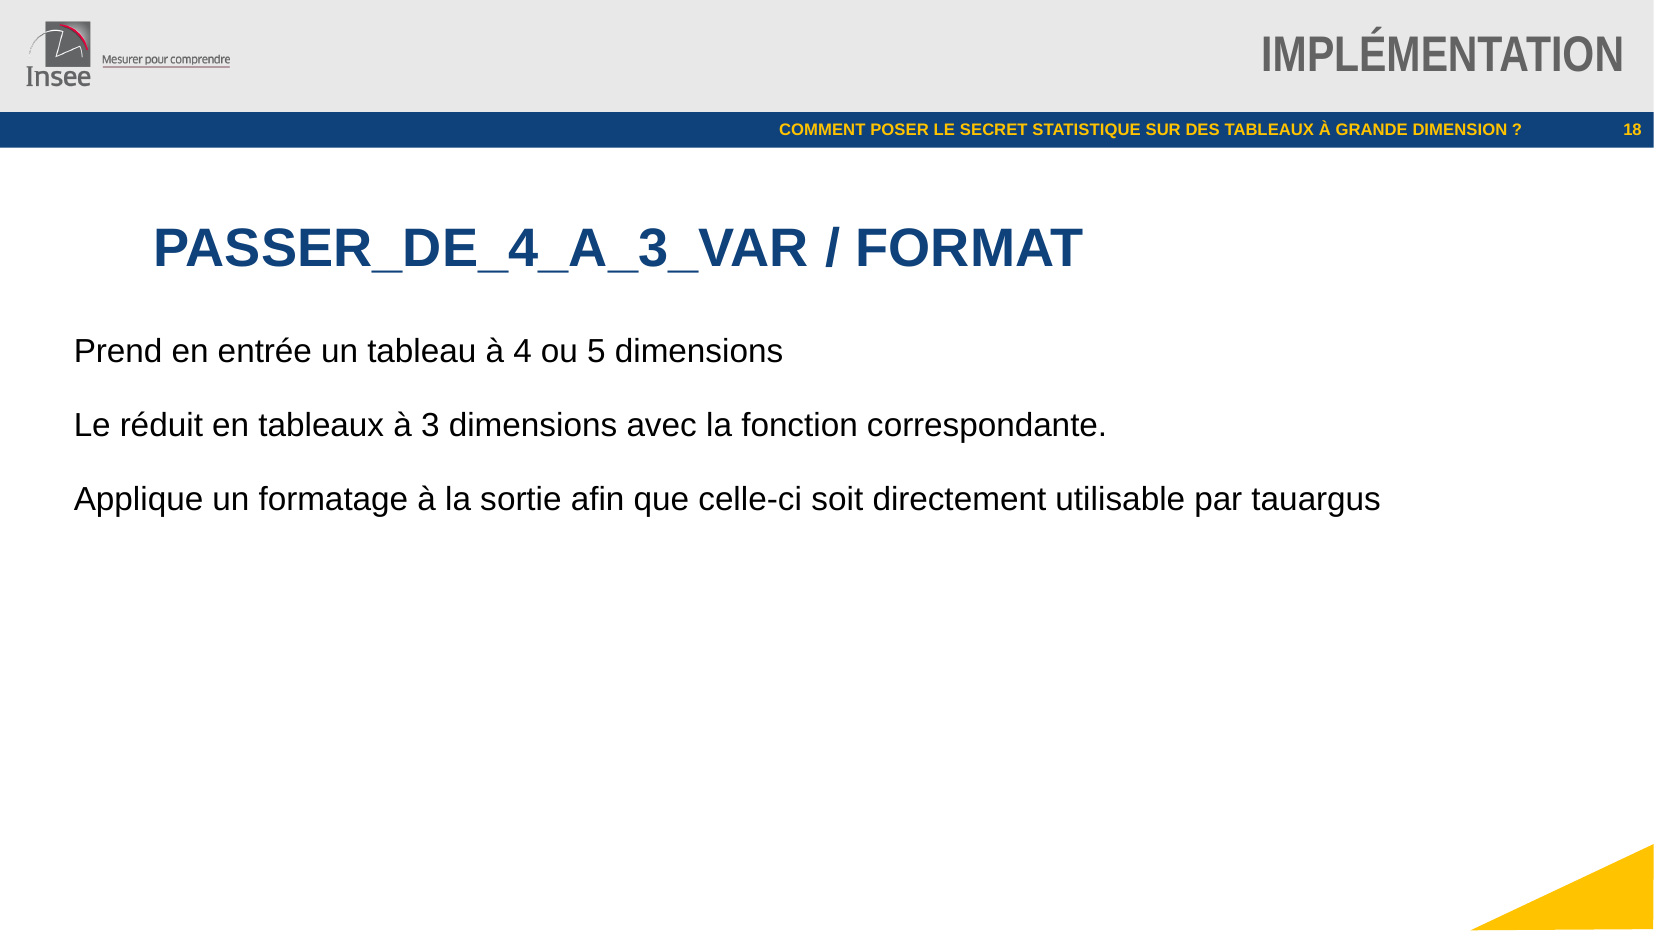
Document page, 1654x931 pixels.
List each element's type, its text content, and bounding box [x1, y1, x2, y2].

text_box Prend en entrée un tableau à 4 ou 5 dimensions Le réduit en tableaux à 3 dimensions avec la fonction correspondante. Applique un formatage à la sortie afin que celle-ci soit directement utilisable par tauargus [59, 324, 1625, 827]
list passer_de_4_a_3_var / Format [82, 217, 1571, 296]
picture [23, 0, 230, 89]
title Implémentation [265, 0, 1625, 107]
